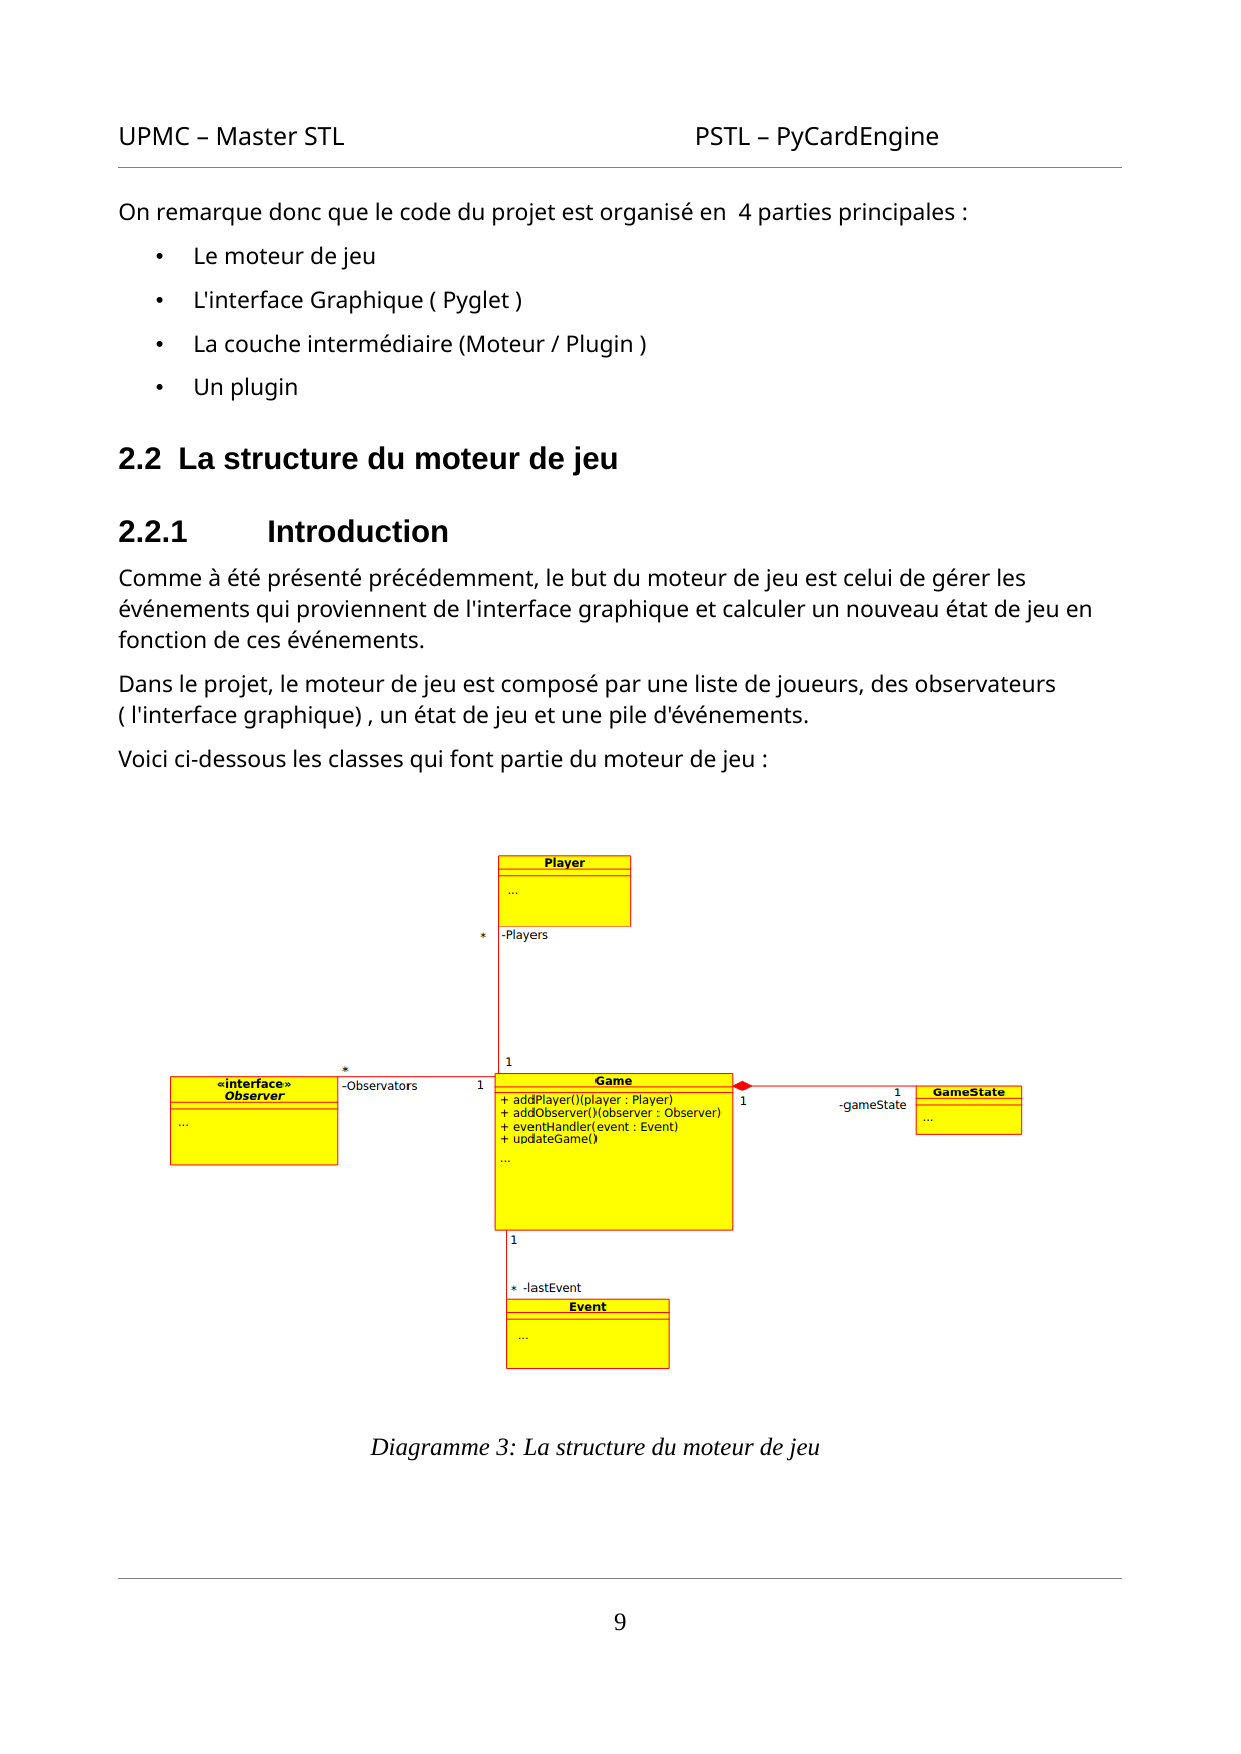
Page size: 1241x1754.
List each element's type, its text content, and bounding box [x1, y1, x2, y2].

picture [158, 844, 1035, 1379]
subtitle Introduction [118, 513, 1122, 549]
list Le moteur de jeu [156, 240, 1122, 271]
text Diagramme 3: La structure du moteur de jeu [150, 1432, 1043, 1461]
list Un plugin [156, 371, 1122, 403]
list La couche intermédiaire (Moteur / Plugin ) [156, 328, 1122, 359]
text On remarque donc que le code du projet est organisé en 4 parties principales : [118, 196, 1122, 228]
text Comme à été présenté précédemment, le but du moteur de jeu est celui de gérer les événements qui proviennent de l'interface graphique et calculer un nouveau état de jeu en fonction de ces événements. [118, 562, 1122, 656]
text Dans le projet, le moteur de jeu est composé par une liste de joueurs, des observateurs ( l'interface graphique) , un état de jeu et une pile d'événements. [118, 668, 1122, 731]
list L'interface Graphique ( Pyglet ) [156, 284, 1122, 315]
subtitle La structure du moteur de jeu [118, 440, 1122, 476]
text Voici ci-dessous les classes qui font partie du moteur de jeu : [118, 743, 1122, 774]
